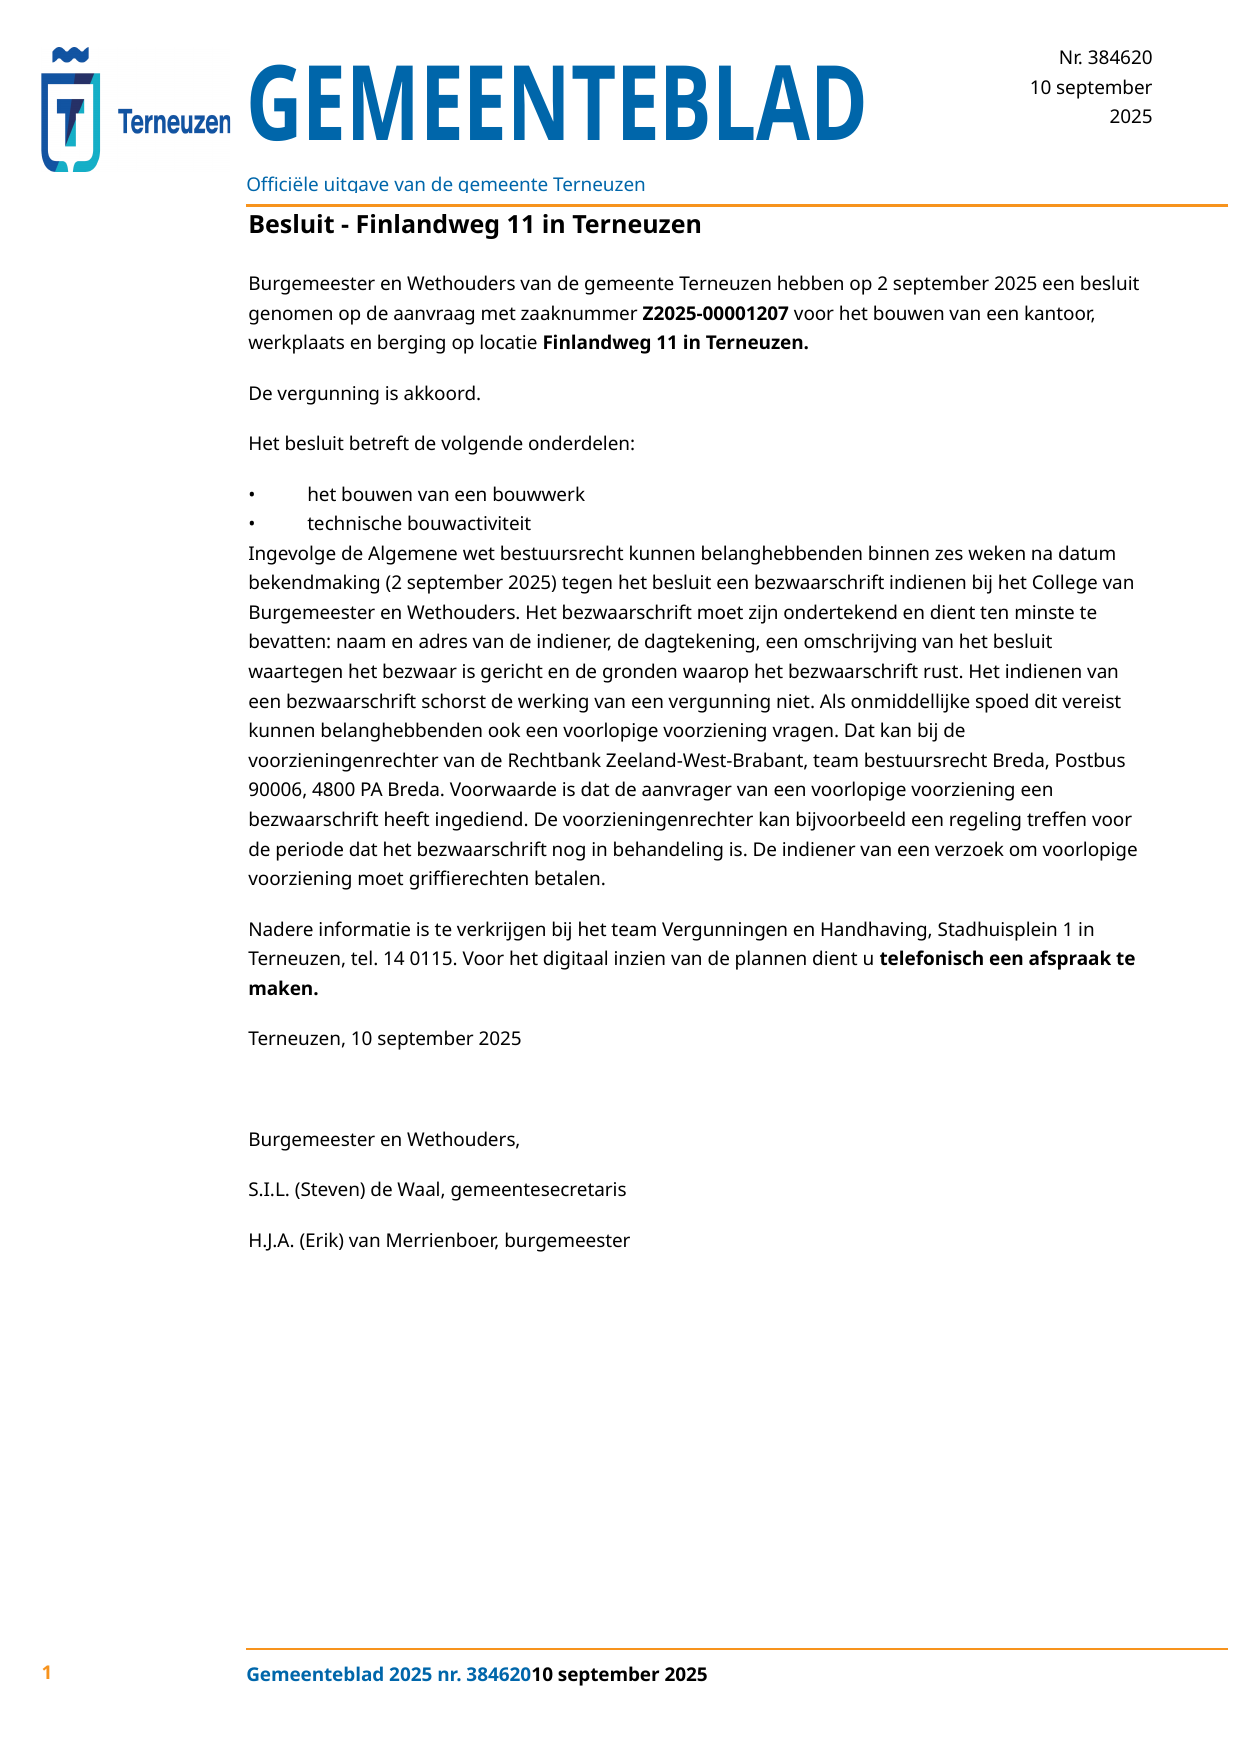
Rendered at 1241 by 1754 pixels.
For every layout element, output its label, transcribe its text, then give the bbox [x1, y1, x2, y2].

list het bouwen van een bouwwerk [248, 481, 1152, 506]
text Burgemeester en Wethouders, [248, 1126, 1152, 1152]
text S.I.L. (Steven) de Waal, gemeentesecretaris [248, 1177, 1152, 1202]
text Nadere informatie is te verkrijgen bij het team Vergunningen en Handhaving, Stadhuisplein 1 in Terneuzen, tel. 14 0115. Voor het digitaal inzien van de plannen dient u telefonisch een afspraak te maken. [248, 916, 1152, 1001]
list technische bouwactiviteit [248, 510, 1152, 536]
text Terneuzen, 10 september 2025 [248, 1025, 1152, 1051]
text Ingevolge de Algemene wet bestuursrecht kunnen belanghebbenden binnen zes weken na datum bekendmaking (2 september 2025) tegen het besluit een bezwaarschrift indienen bij het College van Burgemeester en Wethouders. Het bezwaarschrift moet zijn ondertekend en dient ten minste te bevatten: naam en adres van de indiener, de dagtekening, een omschrijving van het besluit waartegen het bezwaar is gericht en de gronden waarop het bezwaarschrift rust. Het indienen van een bezwaarschrift schorst de werking van een vergunning niet. Als onmiddellijke spoed dit vereist kunnen belanghebbenden ook een voorlopige voorziening vragen. Dat kan bij de voorzieningenrechter van de Rechtbank Zeeland-West-Brabant, team bestuursrecht Breda, Postbus 90006, 4800 PA Breda. Voorwaarde is dat de aanvrager van een voorlopige voorziening een bezwaarschrift heeft ingediend. De voorzieningenrechter kan bijvoorbeeld een regeling treffen voor de periode dat het bezwaarschrift nog in behandeling is. De indiener van een verzoek om voorlopige voorziening moet griffierechten betalen. [248, 540, 1152, 891]
text H.J.A. (Erik) van Merrienboer, burgemeester [248, 1227, 1152, 1253]
text Burgemeester en Wethouders van de gemeente Terneuzen hebben op 2 september 2025 een besluit genomen op de aanvraag met zaaknummer Z2025-00001207 voor het bouwen van een kantoor, werkplaats en berging op locatie Finlandweg 11 in Terneuzen. [248, 270, 1152, 355]
text Het besluit betreft de volgende onderdelen: [248, 430, 1152, 456]
picture [41, 47, 231, 172]
text Besluit - Finlandweg 11 in Terneuzen [248, 207, 1152, 241]
text De vergunning is akkoord. [248, 380, 1152, 406]
